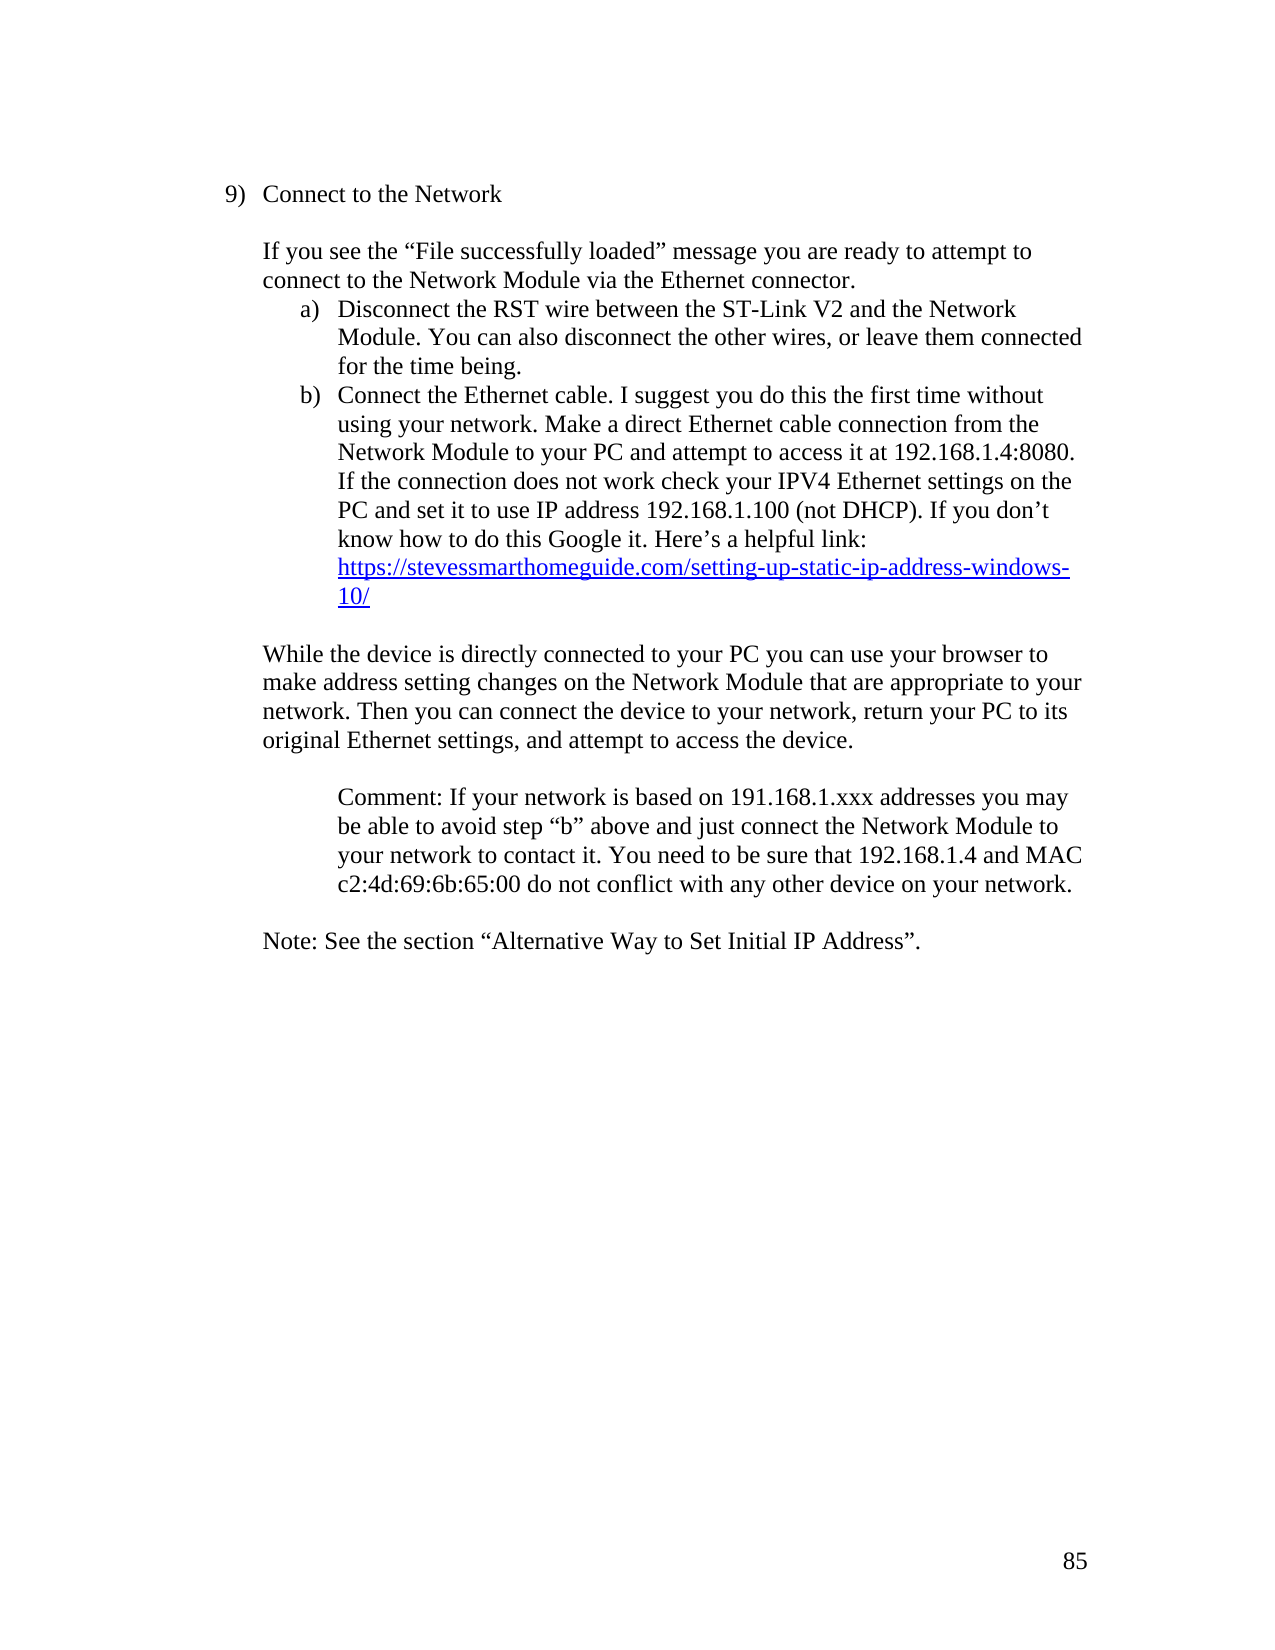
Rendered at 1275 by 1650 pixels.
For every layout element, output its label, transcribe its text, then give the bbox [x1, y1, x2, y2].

text Comment: If your network is based on 191.168.1.xxx addresses you may be able to avoid step “b” above and just connect the Network Module to your network to contact it. You need to be sure that 192.168.1.4 and MAC c2:4d:69:6b:65:00 do not conflict with any other device on your network. [337, 782, 1087, 897]
list Disconnect the RST wire between the ST-Link V2 and the Network Module. You can also disconnect the other wires, or leave them connected for the time being. [300, 294, 1087, 380]
text If you see the “File successfully loaded” message you are ready to attempt to connect to the Network Module via the Ethernet connector. [262, 236, 1087, 294]
list Connect to the Network [225, 179, 1087, 207]
text While the device is directly connected to your PC you can use your browser to make address setting changes on the Network Module that are appropriate to your network. Then you can connect the device to your network, return your PC to its original Ethernet settings, and attempt to access the device. [262, 639, 1087, 754]
list Connect the Ethernet cable. I suggest you do this the first time without using your network. Make a direct Ethernet cable connection from the Network Module to your PC and attempt to access it at 192.168.1.4:8080. If the connection does not work check your IPV4 Ethernet settings on the PC and set it to use IP address 192.168.1.100 (not DHCP). If you don’t know how to do this Google it. Here’s a helpful link: [300, 380, 1087, 552]
text https://stevessmarthomeguide.com/setting-up-static-ip-address-windows-10/ [337, 552, 1087, 610]
text Note: See the section “Alternative Way to Set Initial IP Address”. [262, 926, 1087, 955]
